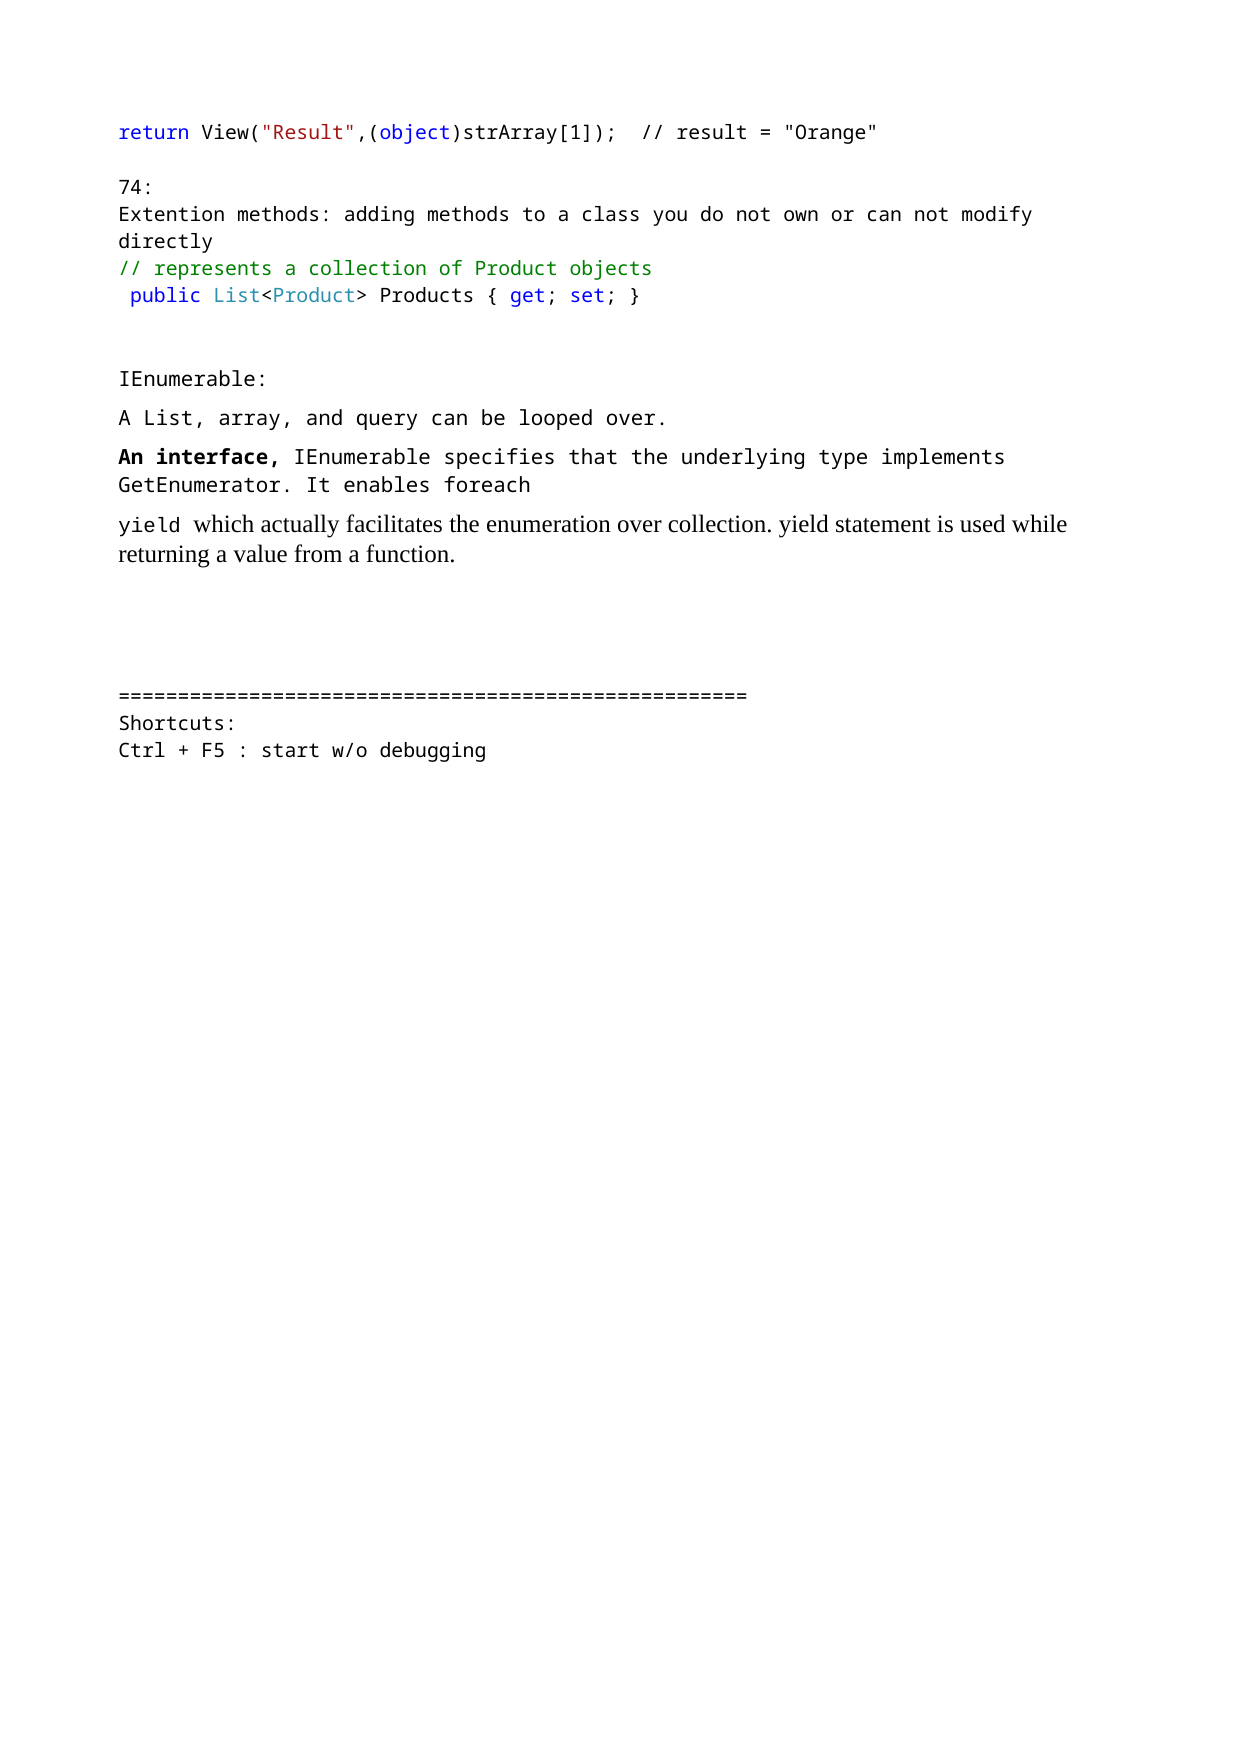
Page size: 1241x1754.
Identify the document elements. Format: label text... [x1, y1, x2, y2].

text yield which actually facilitates the enumeration over collection. yield statement is used while returning a value from a function. [118, 509, 1122, 567]
text An interface, IEnumerable specifies that the underlying type implements GetEnumerator. It enables foreach [118, 442, 1122, 499]
text Shortcuts: [118, 710, 1122, 737]
text A List, array, and query can be looped over. [118, 403, 1122, 431]
text Ctrl + F5 : start w/o debugging [118, 737, 1122, 764]
text return View("Result",(object)strArray[1]); // result = "Orange" [118, 118, 1122, 145]
text IEnumerable: [118, 364, 1122, 392]
text Extention methods: adding methods to a class you do not own or can not modify directly [118, 200, 1122, 254]
text 74: [118, 173, 1122, 200]
text public List<Product> Products { get; set; } [118, 281, 1122, 308]
text // represents a collection of Product objects [118, 254, 1122, 281]
text ===================================================== [118, 683, 1122, 710]
